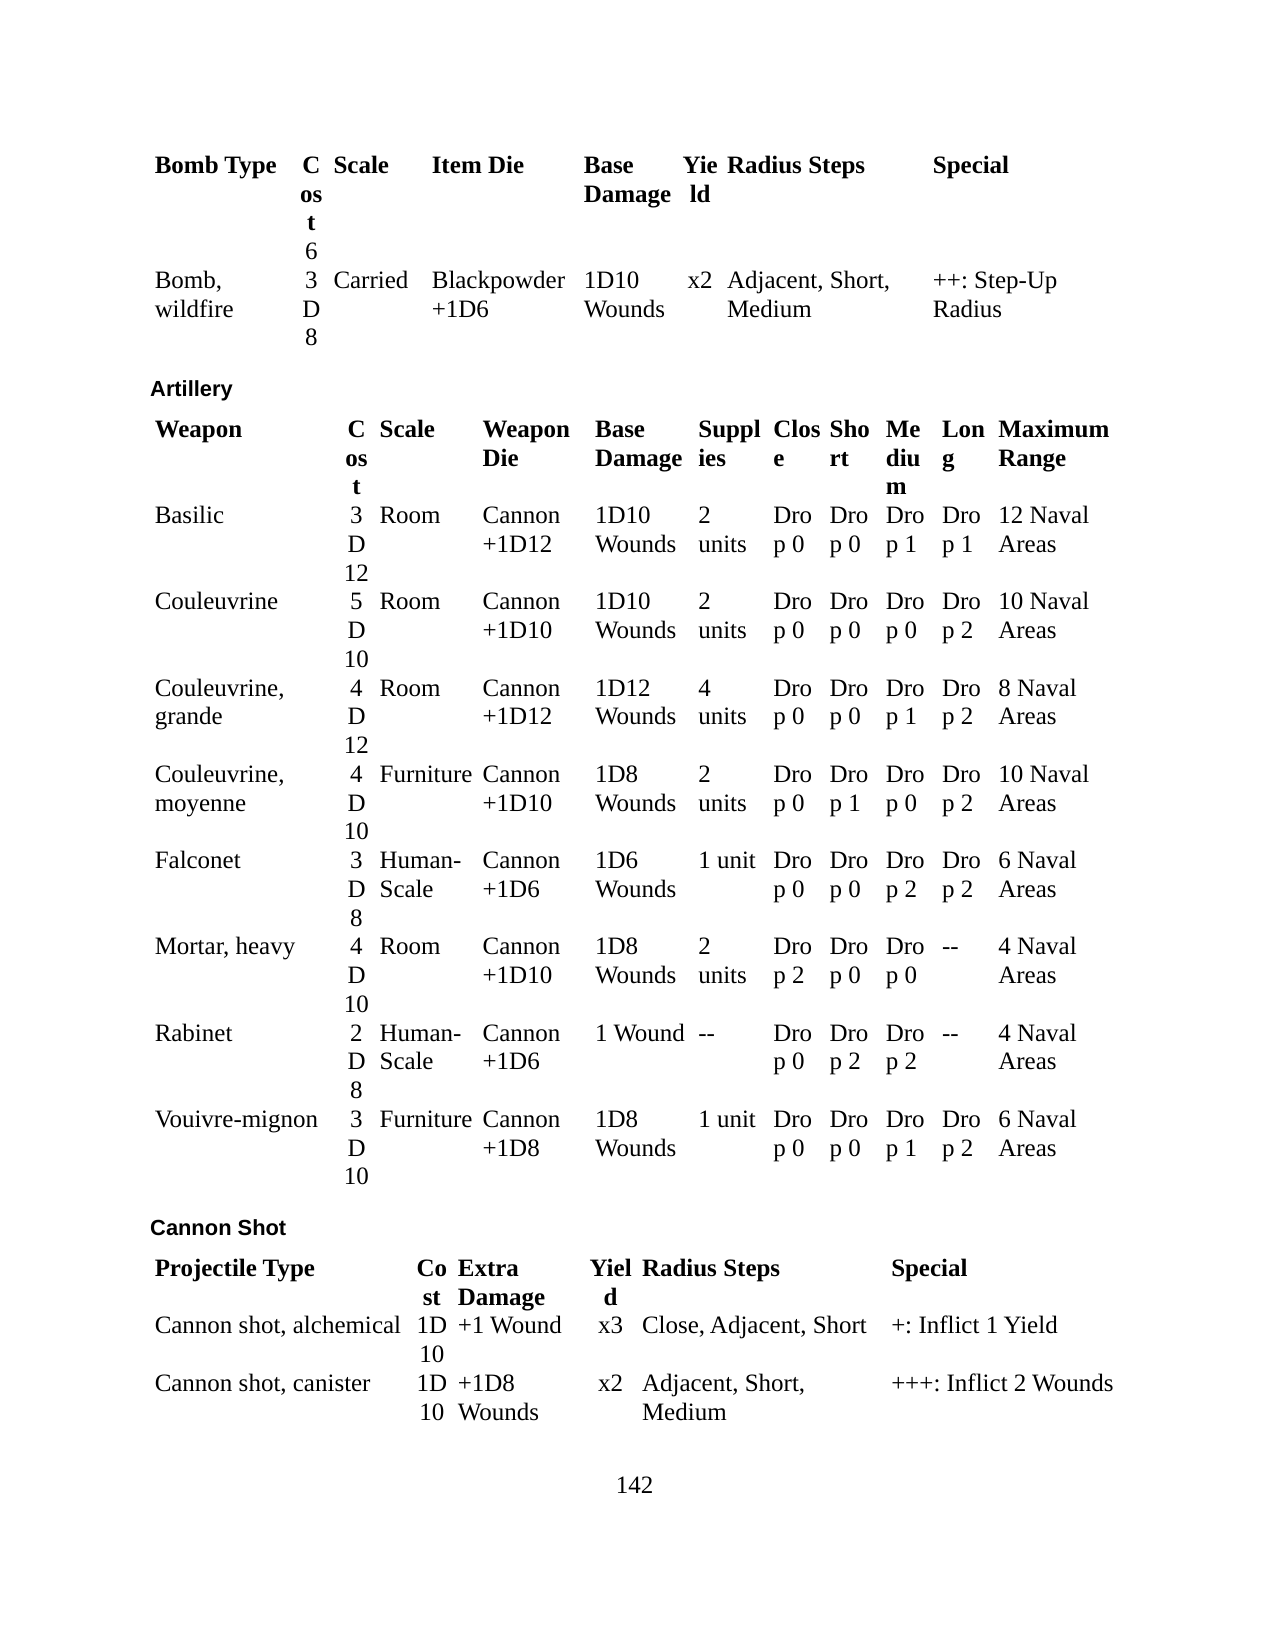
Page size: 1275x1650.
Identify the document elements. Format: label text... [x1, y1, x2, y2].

table_cell [329, 236, 427, 265]
table_header Cost [293, 150, 329, 236]
table_cell 1D10 Wounds [591, 586, 694, 673]
table_cell Drop 1 [825, 759, 881, 845]
table_cell 1D10 Wounds [591, 500, 694, 586]
table_cell Cannon +1D10 [478, 759, 591, 845]
table_cell x2 [678, 265, 722, 351]
table_header Weapon Die [478, 414, 591, 500]
table_cell Room [375, 500, 478, 586]
subtitle Cannon Shot [150, 1215, 1125, 1240]
table_cell Drop 1 [881, 1104, 937, 1190]
table_cell Cannon +1D10 [478, 931, 591, 1018]
table_cell Drop 0 [769, 1018, 825, 1104]
table_cell +1D8 Wounds [453, 1368, 583, 1425]
table_cell 4 units [694, 673, 769, 759]
table_cell 1 unit [694, 845, 769, 931]
table_cell Drop 0 [769, 1104, 825, 1190]
table_cell Room [375, 586, 478, 673]
table_header Cost [338, 414, 375, 500]
table_cell 1D8 Wounds [591, 1104, 694, 1190]
table_cell Carried [329, 265, 427, 351]
table_cell 1D10 [410, 1310, 453, 1368]
table_cell Drop 0 [769, 500, 825, 586]
table_header Item Die [427, 150, 579, 236]
table_header Scale [329, 150, 427, 236]
table_cell Couleuvrine [150, 586, 337, 673]
table_cell Blackpowder +1D6 [427, 265, 579, 351]
table_cell 6 [293, 236, 329, 265]
table_cell +: Inflict 1 Yield [887, 1310, 1125, 1368]
table_header Cost [410, 1253, 453, 1310]
table_cell +1 Wound [453, 1310, 583, 1368]
table_cell 2D8 [338, 1018, 375, 1104]
table_cell Adjacent, Short, Medium [723, 265, 928, 351]
table_cell Close, Adjacent, Short [638, 1310, 887, 1368]
table_cell Bomb, wildfire [150, 265, 293, 351]
table_cell Drop 0 [825, 673, 881, 759]
table_header Yield [583, 1253, 637, 1310]
table_header Medium [881, 414, 937, 500]
subtitle Artillery [150, 376, 1125, 401]
table_cell Adjacent, Short, Medium [638, 1368, 887, 1425]
table_cell Drop 0 [881, 586, 937, 673]
table_header Close [769, 414, 825, 500]
table_cell 10 Naval Areas [994, 586, 1125, 673]
table_cell 8 Naval Areas [994, 673, 1125, 759]
table_cell Couleuvrine, grande [150, 673, 337, 759]
table_cell 1D12 Wounds [591, 673, 694, 759]
table_cell 3D8 [338, 845, 375, 931]
table_cell Vouivre-mignon [150, 1104, 337, 1190]
table_cell Drop 0 [825, 931, 881, 1018]
table_cell -- [928, 236, 1125, 265]
table_cell 4D12 [338, 673, 375, 759]
table_header Supplies [694, 414, 769, 500]
table_cell Drop 0 [881, 759, 937, 845]
table_header Yield [678, 150, 722, 236]
table_cell [150, 236, 293, 265]
table_cell Drop 0 [769, 586, 825, 673]
table_cell 1D8 Wounds [591, 759, 694, 845]
table_header Special [928, 150, 1125, 236]
table_cell Room [375, 931, 478, 1018]
table_cell Mortar, heavy [150, 931, 337, 1018]
table_cell Human-Scale [375, 1018, 478, 1104]
table_cell Drop 0 [881, 931, 937, 1018]
table_header Scale [375, 414, 478, 500]
table_cell Drop 1 [881, 500, 937, 586]
table_cell Cannon +1D12 [478, 500, 591, 586]
table_cell 6 Naval Areas [994, 845, 1125, 931]
table_cell Drop 2 [938, 845, 994, 931]
table_cell 3D10 [338, 1104, 375, 1190]
table_cell Cannon shot, canister [150, 1368, 410, 1425]
table_header Special [887, 1253, 1125, 1310]
table_header Radius Steps [723, 150, 928, 236]
table_cell 1D6 Wounds [591, 845, 694, 931]
table_cell 4 Naval Areas [994, 1018, 1125, 1104]
table_cell Falconet [150, 845, 337, 931]
table_cell 1D10 [410, 1368, 453, 1425]
table_cell Rabinet [150, 1018, 337, 1104]
table_cell Cannon +1D6 [478, 845, 591, 931]
table_cell [579, 236, 678, 265]
table_cell 1 Wound [591, 1018, 694, 1104]
table_cell Drop 2 [769, 931, 825, 1018]
table_cell -- [694, 1018, 769, 1104]
table_cell 12 Naval Areas [994, 500, 1125, 586]
table_header Bomb Type [150, 150, 293, 236]
table_cell 2 units [694, 586, 769, 673]
table_cell x3 [583, 1310, 637, 1368]
table_cell Drop 0 [825, 845, 881, 931]
table_cell Cannon +1D6 [478, 1018, 591, 1104]
table_cell 4D10 [338, 759, 375, 845]
table_cell 2 units [694, 759, 769, 845]
table_cell Drop 2 [881, 845, 937, 931]
table_cell Cannon +1D8 [478, 1104, 591, 1190]
table_cell 3D12 [338, 500, 375, 586]
table_cell Drop 0 [825, 1104, 881, 1190]
table_cell 5D10 [338, 586, 375, 673]
table_cell Drop 0 [769, 759, 825, 845]
table_cell Cannon +1D10 [478, 586, 591, 673]
table_cell 10 Naval Areas [994, 759, 1125, 845]
table_header Radius Steps [638, 1253, 887, 1310]
table_cell Couleuvrine, moyenne [150, 759, 337, 845]
table_header Base Damage [591, 414, 694, 500]
table_cell -- [938, 1018, 994, 1104]
table_cell 2 units [694, 931, 769, 1018]
table_header Extra Damage [453, 1253, 583, 1310]
table_cell Room [375, 673, 478, 759]
table_cell [678, 236, 722, 265]
table_cell Drop 1 [881, 673, 937, 759]
table_cell x2 [583, 1368, 637, 1425]
table_header Long [938, 414, 994, 500]
table_cell 4 Naval Areas [994, 931, 1125, 1018]
table_cell Furniture [375, 759, 478, 845]
table_cell Drop 0 [825, 586, 881, 673]
table_cell Drop 2 [881, 1018, 937, 1104]
table_cell Drop 2 [825, 1018, 881, 1104]
table_cell 1D10 Wounds [579, 265, 678, 351]
table_cell 6 Naval Areas [994, 1104, 1125, 1190]
table_cell +++: Inflict 2 Wounds [887, 1368, 1125, 1425]
table_cell Drop 2 [938, 759, 994, 845]
table_cell Drop 2 [938, 586, 994, 673]
table_cell Basilic [150, 500, 337, 586]
table_header Weapon [150, 414, 337, 500]
table_header Maximum Range [994, 414, 1125, 500]
table_cell Drop 2 [938, 1104, 994, 1190]
table_cell ++: Step-Up Radius [928, 265, 1125, 351]
table_cell Drop 2 [938, 673, 994, 759]
table_cell Cannon shot, alchemical [150, 1310, 410, 1368]
table_cell 4D10 [338, 931, 375, 1018]
table_cell 2 units [694, 500, 769, 586]
table_cell Drop 0 [825, 500, 881, 586]
table_header Short [825, 414, 881, 500]
table_cell Human-Scale [375, 845, 478, 931]
table_cell [723, 236, 928, 265]
table_cell -- [938, 931, 994, 1018]
table_cell Cannon +1D12 [478, 673, 591, 759]
table_header Base Damage [579, 150, 678, 236]
table_cell Drop 0 [769, 673, 825, 759]
table_cell 1D8 Wounds [591, 931, 694, 1018]
table_cell 3D8 [293, 265, 329, 351]
table_cell Furniture [375, 1104, 478, 1190]
table_cell 1 unit [694, 1104, 769, 1190]
table_cell [427, 236, 579, 265]
table_cell Drop 0 [769, 845, 825, 931]
table_cell Drop 1 [938, 500, 994, 586]
table_header Projectile Type [150, 1253, 410, 1310]
